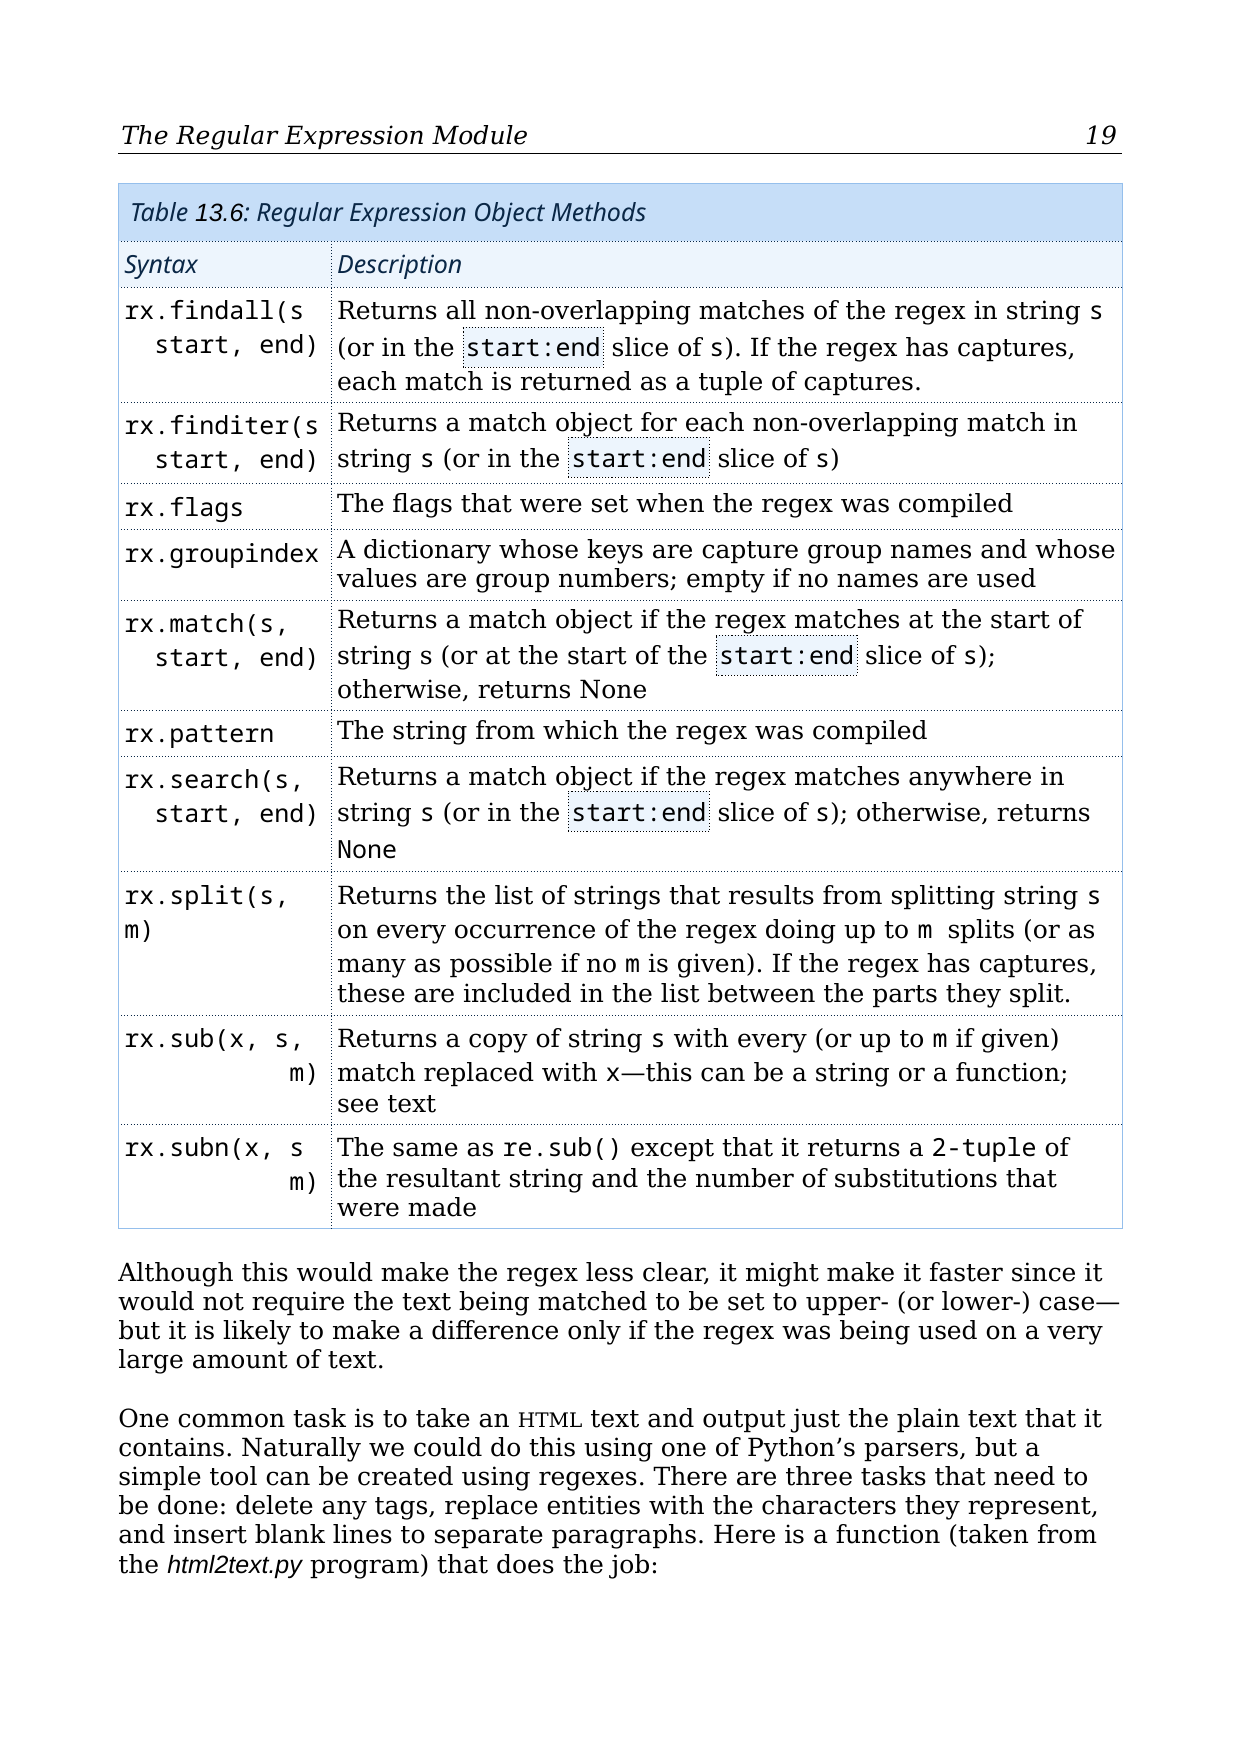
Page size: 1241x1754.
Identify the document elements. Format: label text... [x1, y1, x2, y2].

table_cell Returns the list of strings that results from splitting string s on every occurrence of the regex doing up to m splits (or as many as possible if no m is given). If the regex has captures, these are included in the list between the parts they split. [331, 871, 1122, 1015]
text Although this would make the regex less clear, it might make it faster since it would not require the text being matched to be set to upper- (or lower-) case—but it is likely to make a difference only if the regex was being used on a very large amount of text. [118, 1258, 1122, 1374]
table_cell A dictionary whose keys are capture group names and whose values are group numbers; empty if no names are used [331, 529, 1122, 599]
table_cell rx.subn(x, s m) [119, 1124, 331, 1228]
text One common task is to take an html text and output just the plain text that it contains. Naturally we could do this using one of Python’s parsers, but a simple tool can be created using regexes. There are three tasks that need to be done: delete any tags, replace entities with the characters they represent, and insert blank lines to separate paragraphs. Here is a function (taken from the html2text.py program) that does the job: [118, 1404, 1122, 1579]
table_cell The flags that were set when the regex was compiled [331, 483, 1122, 529]
table_cell rx.match(s, start, end) [119, 600, 331, 710]
table_cell rx.finditer(s start, end) [119, 402, 331, 483]
table_cell Returns a match object for each non-overlapping match in string s (or in the start:end slice of s) [331, 402, 1122, 483]
table_cell Description [331, 241, 1122, 287]
table_cell The string from which the regex was compiled [331, 710, 1122, 756]
table_cell Returns a match object if the regex matches at the start of string s (or at the start of the start:end slice of s); otherwise, returns None [331, 600, 1122, 710]
table_cell Returns a copy of string s with every (or up to m if given) match replaced with x—this can be a string or a function; see text [331, 1015, 1122, 1124]
table_cell rx.findall(s start, end) [119, 287, 331, 402]
table_cell rx.flags [119, 483, 331, 529]
table_cell rx.search(s, start, end) [119, 756, 331, 871]
table_cell rx.split(s, m) [119, 871, 331, 1015]
table_cell Returns a match object if the regex matches anywhere in string s (or in the start:end slice of s); otherwise, returns None [331, 756, 1122, 871]
table_cell Syntax [119, 241, 331, 287]
table_cell rx.sub(x, s, m) [119, 1015, 331, 1124]
table_cell The same as re.sub() except that it returns a 2-tuple of the resultant string and the number of substitutions that were made [331, 1124, 1122, 1228]
table_cell Returns all non-overlapping matches of the regex in string s (or in the start:end slice of s). If the regex has captures, each match is returned as a tuple of captures. [331, 287, 1122, 402]
table_header Table 13.6: Regular Expression Object Methods [119, 184, 1122, 241]
table_cell rx.pattern [119, 710, 331, 756]
table_cell rx.groupindex [119, 529, 331, 599]
